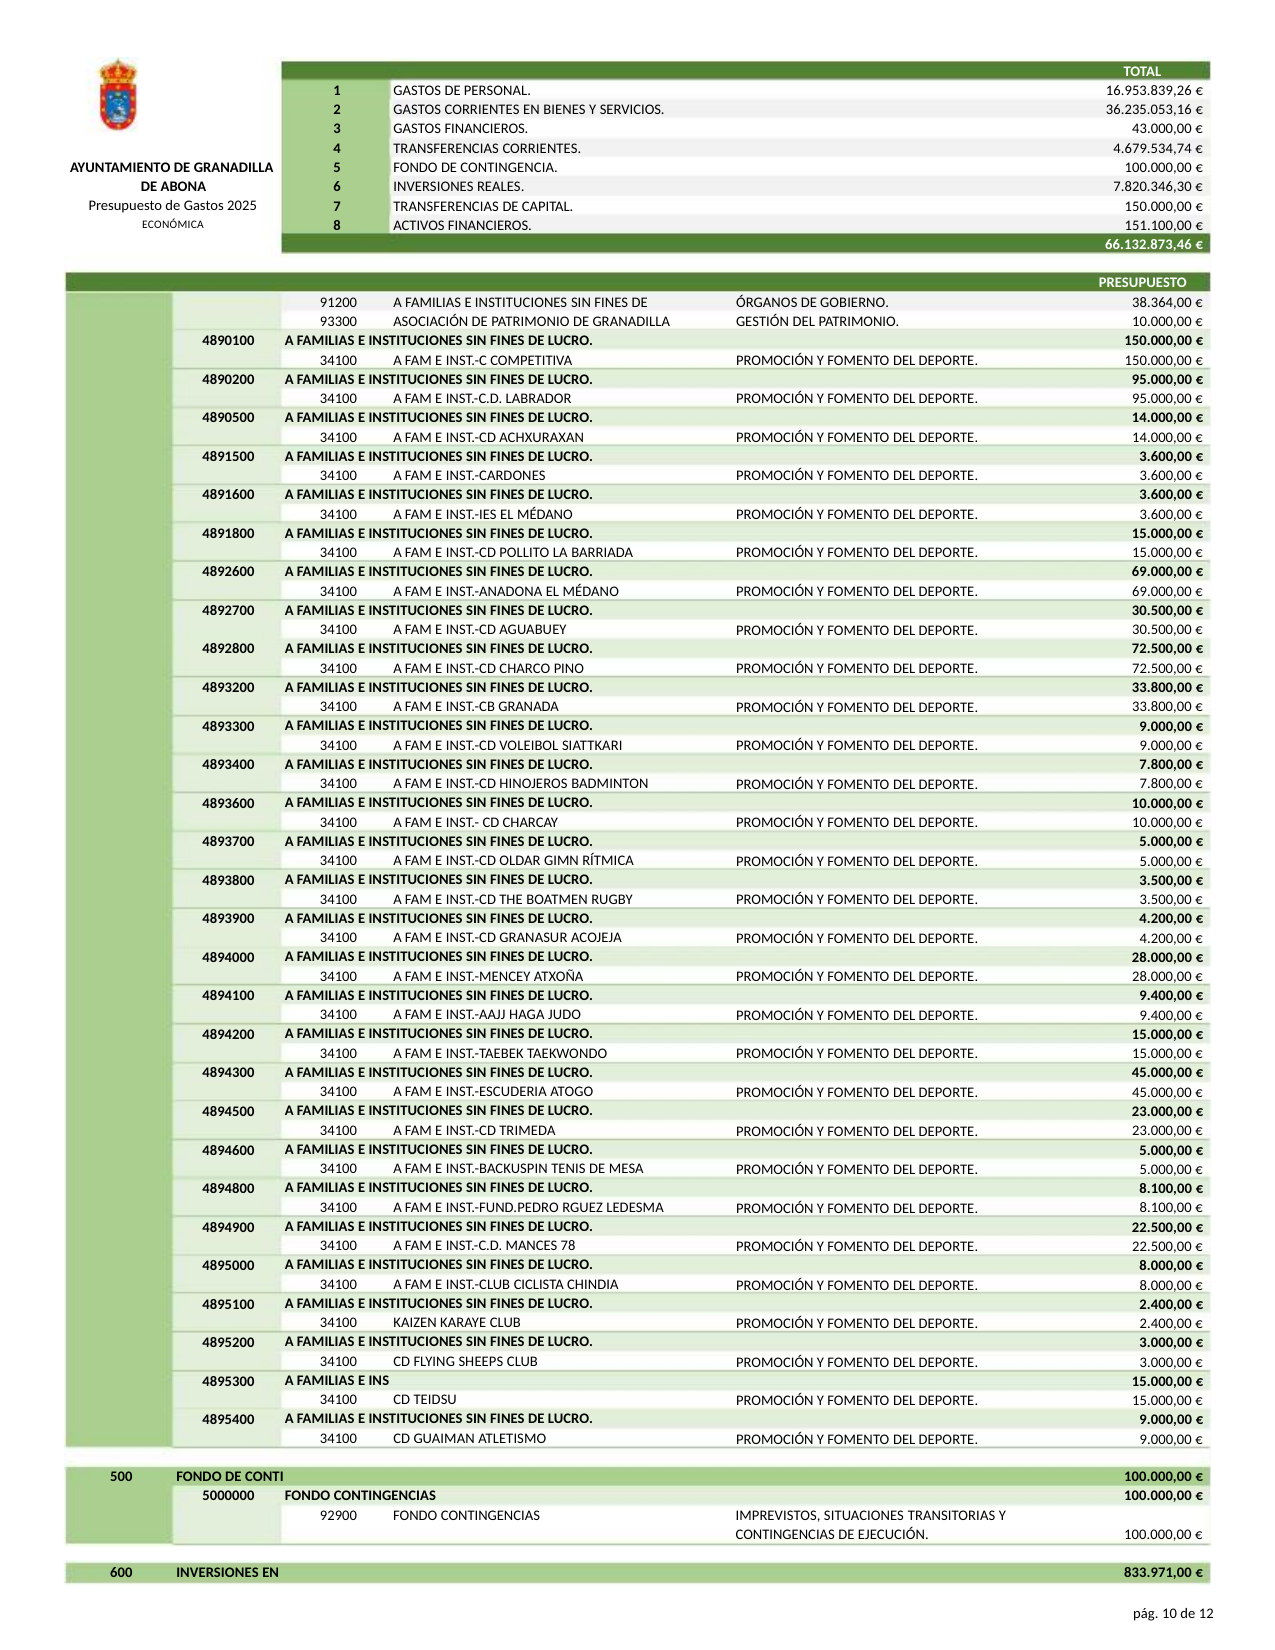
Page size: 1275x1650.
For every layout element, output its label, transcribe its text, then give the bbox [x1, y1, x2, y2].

text A FAM E INST.-MENCEY ATXOÑA [393, 967, 612, 985]
text 4892600 [202, 562, 262, 581]
text ECONÓMICA [142, 217, 301, 231]
text 15.000,00 € [1132, 1391, 1227, 1409]
text 4894300 [202, 1063, 262, 1082]
text 4893400 [202, 755, 262, 773]
text 4894500 [202, 1102, 262, 1120]
text A FAM E INST.-CD AGUABUEY [393, 620, 594, 638]
text 14.000,00 € [1132, 408, 1227, 426]
text 5.000,00 € [1139, 832, 1227, 850]
text 3 [333, 119, 347, 137]
text 6 [333, 177, 347, 195]
text PROMOCIÓN Y FOMENTO DEL DEPORTE. [736, 736, 1004, 754]
text PROMOCIÓN Y FOMENTO DEL DEPORTE. [736, 698, 1004, 716]
text 72.500,00 € [1132, 639, 1227, 658]
text TOTAL [1123, 62, 1169, 80]
text 9 [319, 312, 327, 330]
text CD TEIDSU [393, 1390, 481, 1408]
text 45.000,00 € [1132, 1083, 1227, 1101]
text 1200 [327, 293, 382, 311]
text PROMOCIÓN Y FOMENTO DEL DEPORTE. [736, 852, 1004, 870]
text 34100 [319, 1121, 382, 1139]
text 95.000,00 € [1132, 370, 1227, 388]
text ÓRGANOS DE GOBIERNO. [736, 293, 927, 311]
text 10.000,00 € [1132, 794, 1227, 812]
text 34100 [319, 813, 382, 831]
text ASOCIACIÓN DE PATRIMONIO DE GRANADILLA [393, 312, 697, 330]
text 4893900 [202, 909, 262, 927]
text 72.500,00 € [1132, 659, 1227, 677]
text 10.000,00 € [1132, 312, 1227, 330]
text 34100 [319, 1082, 382, 1100]
text 30.500,00 € [1132, 620, 1227, 638]
text 7.820.346,30 € [1113, 177, 1227, 195]
text 34100 [319, 1313, 382, 1331]
text 34100 [319, 851, 382, 869]
text 3300 [327, 312, 382, 330]
text 7 [333, 197, 347, 214]
text A FAM E INST.-CD THE BOATMEN RUGBY [393, 890, 661, 908]
text 33.800,00 € [1132, 697, 1227, 715]
text PROMOCIÓN Y FOMENTO DEL DEPORTE. [736, 351, 1004, 369]
text 4.200,00 € [1139, 929, 1227, 947]
text 23.000,00 € [1132, 1121, 1227, 1139]
text 1 [333, 81, 347, 99]
text IMPREVISTOS, SITUACIONES TRANSITORIAS Y [735, 1506, 1030, 1524]
text A FAM E INST.-CD ACHXURAXAN [393, 428, 611, 446]
text 34100 [319, 620, 382, 638]
text 4895100 [202, 1295, 262, 1313]
text 3.500,00 € [1139, 871, 1227, 889]
text 100.000,00 € [1124, 1525, 1238, 1543]
text 00 [117, 1563, 138, 1582]
text 34100 [319, 505, 382, 523]
text PROMOCIÓN Y FOMENTO DEL DEPORTE. [736, 1160, 1004, 1178]
text 16.953.839,26 € [1106, 81, 1227, 99]
text Presupuesto de Gastos 2025 [88, 196, 301, 214]
text PROMOCIÓN Y FOMENTO DEL DEPORTE. [736, 1122, 1004, 1139]
text A FAM E INST.-CD OLDAR GIMN RÍTMICA [393, 851, 661, 869]
text INVERSIONES EN [176, 1563, 294, 1581]
text A FAM E INST.-C.D. MANCES 78 [393, 1236, 604, 1254]
text 8 [333, 216, 347, 234]
text 34100 [319, 582, 382, 600]
text 34100 [319, 928, 382, 946]
text 4893300 [202, 717, 262, 735]
text FONDO DE CONTI [176, 1467, 299, 1485]
text 5 [110, 1467, 117, 1485]
text 34100 [319, 1044, 382, 1062]
text A FAMILIAS E INSTITUCIONES SIN FINES DE LUCRO. [284, 1024, 619, 1042]
text 3.500,00 € [1139, 890, 1227, 908]
text GESTIÓN DEL PATRIMONIO. [736, 312, 927, 330]
text A FAM E INST.-C COMPETITIVA [393, 351, 601, 369]
text PROMOCIÓN Y FOMENTO DEL DEPORTE. [736, 389, 1004, 407]
text 8.000,00 € [1139, 1276, 1227, 1293]
text 4894900 [202, 1218, 262, 1236]
text A FAM E INST.-ESCUDERIA ATOGO [393, 1082, 622, 1100]
text A FAM E INST.-CD GRANASUR ACOJEJA [393, 928, 649, 946]
text A FAMILIAS E INSTITUCIONES SIN FINES DE LUCRO. [284, 1294, 619, 1312]
text 4895300 [202, 1372, 262, 1390]
text 5 [333, 158, 347, 176]
text A FAM E INST.-BACKUSPIN TENIS DE MESA [393, 1159, 671, 1177]
text PROMOCIÓN Y FOMENTO DEL DEPORTE. [736, 1314, 1004, 1332]
text 9.000,00 € [1139, 717, 1227, 735]
text PROMOCIÓN Y FOMENTO DEL DEPORTE. [736, 1044, 1004, 1062]
text A FAM E INST.-CB GRANADA [393, 697, 587, 715]
text 00 [117, 1467, 138, 1485]
text A FAM E INST.-CARDONES [393, 466, 573, 484]
text PROMOCIÓN Y FOMENTO DEL DEPORTE. [736, 1430, 1004, 1448]
text A FAM E INST.-ANADONA EL MÉDANO [393, 582, 646, 600]
text AYUNTAMIENTO DE GRANADILLA [70, 158, 301, 176]
text GASTOS CORRIENTES EN BIENES Y SERVICIOS. [393, 100, 689, 118]
text PROMOCIÓN Y FOMENTO DEL DEPORTE. [736, 505, 1004, 523]
text A FAMILIAS E INSTITUCIONES SIN FINES DE LUCRO. [284, 331, 619, 349]
text 150.000,00 € [1124, 351, 1227, 368]
text A FAM E INST.-FUND.PEDRO RGUEZ LEDESMA [393, 1198, 691, 1216]
text 4893200 [202, 678, 262, 696]
text 100.000,00 € [1124, 1486, 1214, 1504]
text A FAMILIAS E INSTITUCIONES SIN FINES DE LUCRO. [284, 1217, 619, 1235]
text 33.800,00 € [1132, 678, 1227, 696]
text 38.364,00 € [1132, 293, 1227, 311]
text 4891600 [202, 485, 262, 503]
text A FAMILIAS E INSTITUCIONES SIN FINES DE LUCRO. [284, 755, 619, 773]
text 4895000 [202, 1256, 262, 1274]
text A FAMILIAS E INSTITUCIONES SIN FINES DE LUCRO. [284, 947, 619, 965]
text A FAMILIAS E INSTITUCIONES SIN FINES DE LUCRO. [284, 986, 619, 1004]
text 34100 [319, 967, 382, 985]
text PROMOCIÓN Y FOMENTO DEL DEPORTE. [736, 1083, 1004, 1101]
text 4894800 [202, 1179, 262, 1197]
text A FAMILIAS E INSTITUCIONES SIN FINES DE LUCRO. [284, 370, 619, 388]
text 7.800,00 € [1139, 774, 1227, 792]
text FONDO CONTINGENCIAS [284, 1486, 458, 1504]
text 34100 [319, 774, 382, 792]
text A FAMILIAS E INSTITUCIONES SIN FINES DE LUCRO. [284, 1409, 619, 1427]
text A FAMILIAS E INSTITUCIONES SIN FINES DE LUCRO. [284, 909, 619, 927]
text PROMOCIÓN Y FOMENTO DEL DEPORTE. [736, 582, 1004, 600]
text 3.600,00 € [1139, 447, 1227, 465]
text A FAMILIAS E INSTITUCIONES SIN FINES DE LUCRO. [284, 485, 619, 503]
text 69.000,00 € [1132, 582, 1227, 600]
text A FAMILIAS E INSTITUCIONES SIN FINES DE LUCRO. [284, 870, 619, 888]
text 22.500,00 € [1132, 1237, 1227, 1255]
text A FAMILIAS E INSTITUCIONES SIN FINES DE LUCRO. [284, 716, 619, 734]
text PROMOCIÓN Y FOMENTO DEL DEPORTE. [736, 813, 1004, 831]
text 4 [333, 139, 347, 157]
text 34100 [319, 1198, 382, 1216]
text A FAM E INST.-CD TRIMEDA [393, 1121, 583, 1139]
text 4.200,00 € [1139, 909, 1227, 927]
text 10.000,00 € [1132, 813, 1227, 831]
text 34100 [319, 351, 382, 369]
text CD GUAIMAN ATLETISMO [393, 1429, 572, 1447]
text A FAM E INST.- CD CHARCAY [393, 813, 587, 831]
text 833.971,00 € [1124, 1563, 1238, 1582]
text 66.132.873,46 € [1105, 235, 1217, 253]
text PROMOCIÓN Y FOMENTO DEL DEPORTE. [736, 890, 1004, 908]
text 22.500,00 € [1132, 1218, 1227, 1236]
text 3.000,00 € [1139, 1333, 1227, 1351]
text CD FLYING SHEEPS CLUB [393, 1352, 563, 1370]
text 4894200 [202, 1025, 262, 1043]
text A FAMILIAS E INSTITUCIONES SIN FINES DE LUCRO. [284, 678, 619, 696]
text PROMOCIÓN Y FOMENTO DEL DEPORTE. [736, 775, 1004, 793]
text 151.100,00 € [1124, 216, 1227, 234]
text A FAMILIAS E INS [284, 1371, 406, 1389]
text 4.679.534,74 € [1113, 139, 1227, 157]
text 4893700 [202, 832, 262, 850]
text 2.400,00 € [1139, 1295, 1227, 1313]
text 34100 [319, 1352, 382, 1370]
text PROMOCIÓN Y FOMENTO DEL DEPORTE. [736, 428, 1004, 446]
text 5.000,00 € [1139, 1141, 1227, 1159]
text FONDO DE CONTINGENCIA. [393, 158, 689, 176]
text DE ABONA [141, 177, 301, 196]
text 34100 [319, 890, 382, 908]
text A FAM E INST.-CD POLLITO LA BARRIADA [393, 543, 661, 561]
text pág. 10 de 12 [1133, 1604, 1238, 1622]
text 34100 [319, 736, 382, 754]
text 34100 [319, 1236, 382, 1254]
text 4890200 [202, 370, 262, 388]
text 34100 [319, 1390, 382, 1408]
text PROMOCIÓN Y FOMENTO DEL DEPORTE. [736, 466, 1004, 484]
text 4894100 [202, 986, 262, 1004]
text 7.800,00 € [1139, 755, 1227, 773]
text A FAM E INST.-IES EL MÉDANO [393, 505, 601, 523]
text 34100 [319, 659, 382, 677]
text 34100 [319, 389, 382, 407]
text 5.000,00 € [1139, 852, 1227, 869]
text A FAM E INST.-TAEBEK TAEKWONDO [393, 1044, 637, 1062]
text 6 [110, 1563, 124, 1581]
text 69.000,00 € [1132, 562, 1227, 581]
text 28.000,00 € [1132, 948, 1227, 966]
text 9.400,00 € [1139, 986, 1227, 1004]
text PROMOCIÓN Y FOMENTO DEL DEPORTE. [736, 1391, 1004, 1409]
text 14.000,00 € [1132, 428, 1227, 446]
text 4893600 [202, 794, 262, 812]
text 45.000,00 € [1132, 1063, 1227, 1082]
text PROMOCIÓN Y FOMENTO DEL DEPORTE. [736, 1276, 1004, 1294]
text 4891800 [202, 524, 262, 542]
text PROMOCIÓN Y FOMENTO DEL DEPORTE. [736, 1199, 1004, 1217]
text 150.000,00 € [1124, 331, 1227, 349]
text 4891500 [202, 447, 262, 465]
text 15.000,00 € [1132, 1025, 1227, 1043]
text 34100 [319, 428, 382, 446]
text A FAM E INST.-CD VOLEIBOL SIATTKARI [393, 736, 650, 754]
text 5000000 [202, 1486, 262, 1504]
text 36.235.053,16 € [1106, 100, 1227, 118]
text 43.000,00 € [1132, 119, 1227, 137]
text GASTOS DE PERSONAL. [393, 81, 689, 99]
text PROMOCIÓN Y FOMENTO DEL DEPORTE. [736, 1006, 1004, 1024]
text A FAMILIAS E INSTITUCIONES SIN FINES DE LUCRO. [284, 1063, 619, 1081]
text 4895200 [202, 1333, 262, 1351]
text A FAMILIAS E INSTITUCIONES SIN FINES DE LUCRO. [284, 601, 619, 619]
text A FAMILIAS E INSTITUCIONES SIN FINES DE LUCRO. [284, 1332, 619, 1350]
text A FAMILIAS E INSTITUCIONES SIN FINES DE LUCRO. [284, 639, 619, 657]
text 4894600 [202, 1141, 262, 1159]
text 9.000,00 € [1139, 1430, 1227, 1448]
text 2 [333, 100, 347, 118]
text A FAMILIAS E INSTITUCIONES SIN FINES DE LUCRO. [284, 832, 619, 850]
text 34100 [319, 1005, 382, 1023]
text TRANSFERENCIAS CORRIENTES. [393, 139, 689, 157]
text PROMOCIÓN Y FOMENTO DEL DEPORTE. [736, 543, 1004, 561]
text PROMOCIÓN Y FOMENTO DEL DEPORTE. [736, 967, 1004, 985]
text FONDO CONTINGENCIAS [393, 1506, 566, 1524]
text 4892700 [202, 601, 262, 619]
text A FAMILIAS E INSTITUCIONES SIN FINES DE LUCRO. [284, 1101, 619, 1119]
text A FAMILIAS E INSTITUCIONES SIN FINES DE LUCRO. [284, 1178, 619, 1196]
text A FAM E INST.-AAJJ HAGA JUDO [393, 1005, 608, 1023]
text 28.000,00 € [1132, 967, 1227, 985]
text 15.000,00 € [1132, 524, 1227, 542]
text A FAM E INST.-CLUB CICLISTA CHINDIA [393, 1275, 648, 1293]
text 4890100 [202, 331, 262, 349]
text A FAMILIAS E INSTITUCIONES SIN FINES DE LUCRO. [284, 408, 619, 426]
text TRANSFERENCIAS DE CAPITAL. [393, 197, 689, 214]
text 3.600,00 € [1139, 505, 1227, 523]
text A FAMILIAS E INSTITUCIONES SIN FINES DE [393, 293, 697, 311]
text 100.000,00 € [1124, 1467, 1214, 1485]
text 15.000,00 € [1132, 1372, 1227, 1390]
text A FAMILIAS E INSTITUCIONES SIN FINES DE LUCRO. [284, 1255, 619, 1273]
text 9 [319, 293, 327, 311]
text 3.600,00 € [1139, 466, 1227, 484]
text KAIZEN KARAYE CLUB [393, 1313, 547, 1331]
text 34100 [319, 697, 382, 715]
text 100.000,00 € [1124, 158, 1227, 176]
text PRESUPUESTO [1098, 273, 1227, 291]
text 34100 [319, 466, 382, 484]
text A FAMILIAS E INSTITUCIONES SIN FINES DE LUCRO. [284, 524, 619, 542]
text 34100 [319, 1275, 382, 1293]
text 34100 [319, 543, 382, 561]
text 34100 [319, 1429, 382, 1447]
text A FAMILIAS E INSTITUCIONES SIN FINES DE LUCRO. [284, 562, 619, 580]
text 3.600,00 € [1139, 485, 1227, 503]
text INVERSIONES REALES. [393, 177, 689, 195]
text 4893800 [202, 871, 262, 889]
text 2.400,00 € [1139, 1314, 1227, 1332]
text A FAM E INST.-CD CHARCO PINO [393, 659, 611, 677]
text 4895400 [202, 1410, 262, 1428]
text 9.000,00 € [1139, 1410, 1227, 1428]
text PROMOCIÓN Y FOMENTO DEL DEPORTE. [736, 1237, 1004, 1255]
text 8.100,00 € [1139, 1198, 1227, 1216]
text 95.000,00 € [1132, 389, 1227, 407]
text 8.000,00 € [1139, 1256, 1227, 1274]
text 4892800 [202, 639, 262, 658]
text 15.000,00 € [1132, 543, 1227, 561]
text 150.000,00 € [1124, 197, 1227, 214]
text A FAMILIAS E INSTITUCIONES SIN FINES DE LUCRO. [284, 793, 619, 811]
text 9.400,00 € [1139, 1006, 1227, 1024]
text 4894000 [202, 948, 262, 966]
text PROMOCIÓN Y FOMENTO DEL DEPORTE. [736, 659, 1004, 677]
text GASTOS FINANCIEROS. [393, 119, 689, 137]
text 92900 [319, 1506, 382, 1524]
text ACTIVOS FINANCIEROS. [393, 216, 689, 234]
text PROMOCIÓN Y FOMENTO DEL DEPORTE. [736, 1353, 1004, 1371]
text 4890500 [202, 408, 262, 426]
text 8.100,00 € [1139, 1179, 1227, 1197]
text 23.000,00 € [1132, 1102, 1227, 1120]
text A FAMILIAS E INSTITUCIONES SIN FINES DE LUCRO. [284, 447, 619, 465]
text 5.000,00 € [1139, 1160, 1227, 1178]
text 15.000,00 € [1132, 1044, 1227, 1062]
text 9.000,00 € [1139, 736, 1227, 754]
text 30.500,00 € [1132, 601, 1227, 619]
text A FAM E INST.-C.D. LABRADOR [393, 389, 600, 407]
text PROMOCIÓN Y FOMENTO DEL DEPORTE. [736, 621, 1004, 638]
text CONTINGENCIAS DE EJECUCIÓN. [735, 1525, 1030, 1543]
text 3.000,00 € [1139, 1353, 1227, 1371]
text PROMOCIÓN Y FOMENTO DEL DEPORTE. [736, 929, 1004, 947]
text 34100 [319, 1159, 382, 1177]
text A FAM E INST.-CD HINOJEROS BADMINTON [393, 774, 676, 792]
text A FAMILIAS E INSTITUCIONES SIN FINES DE LUCRO. [284, 1140, 619, 1158]
